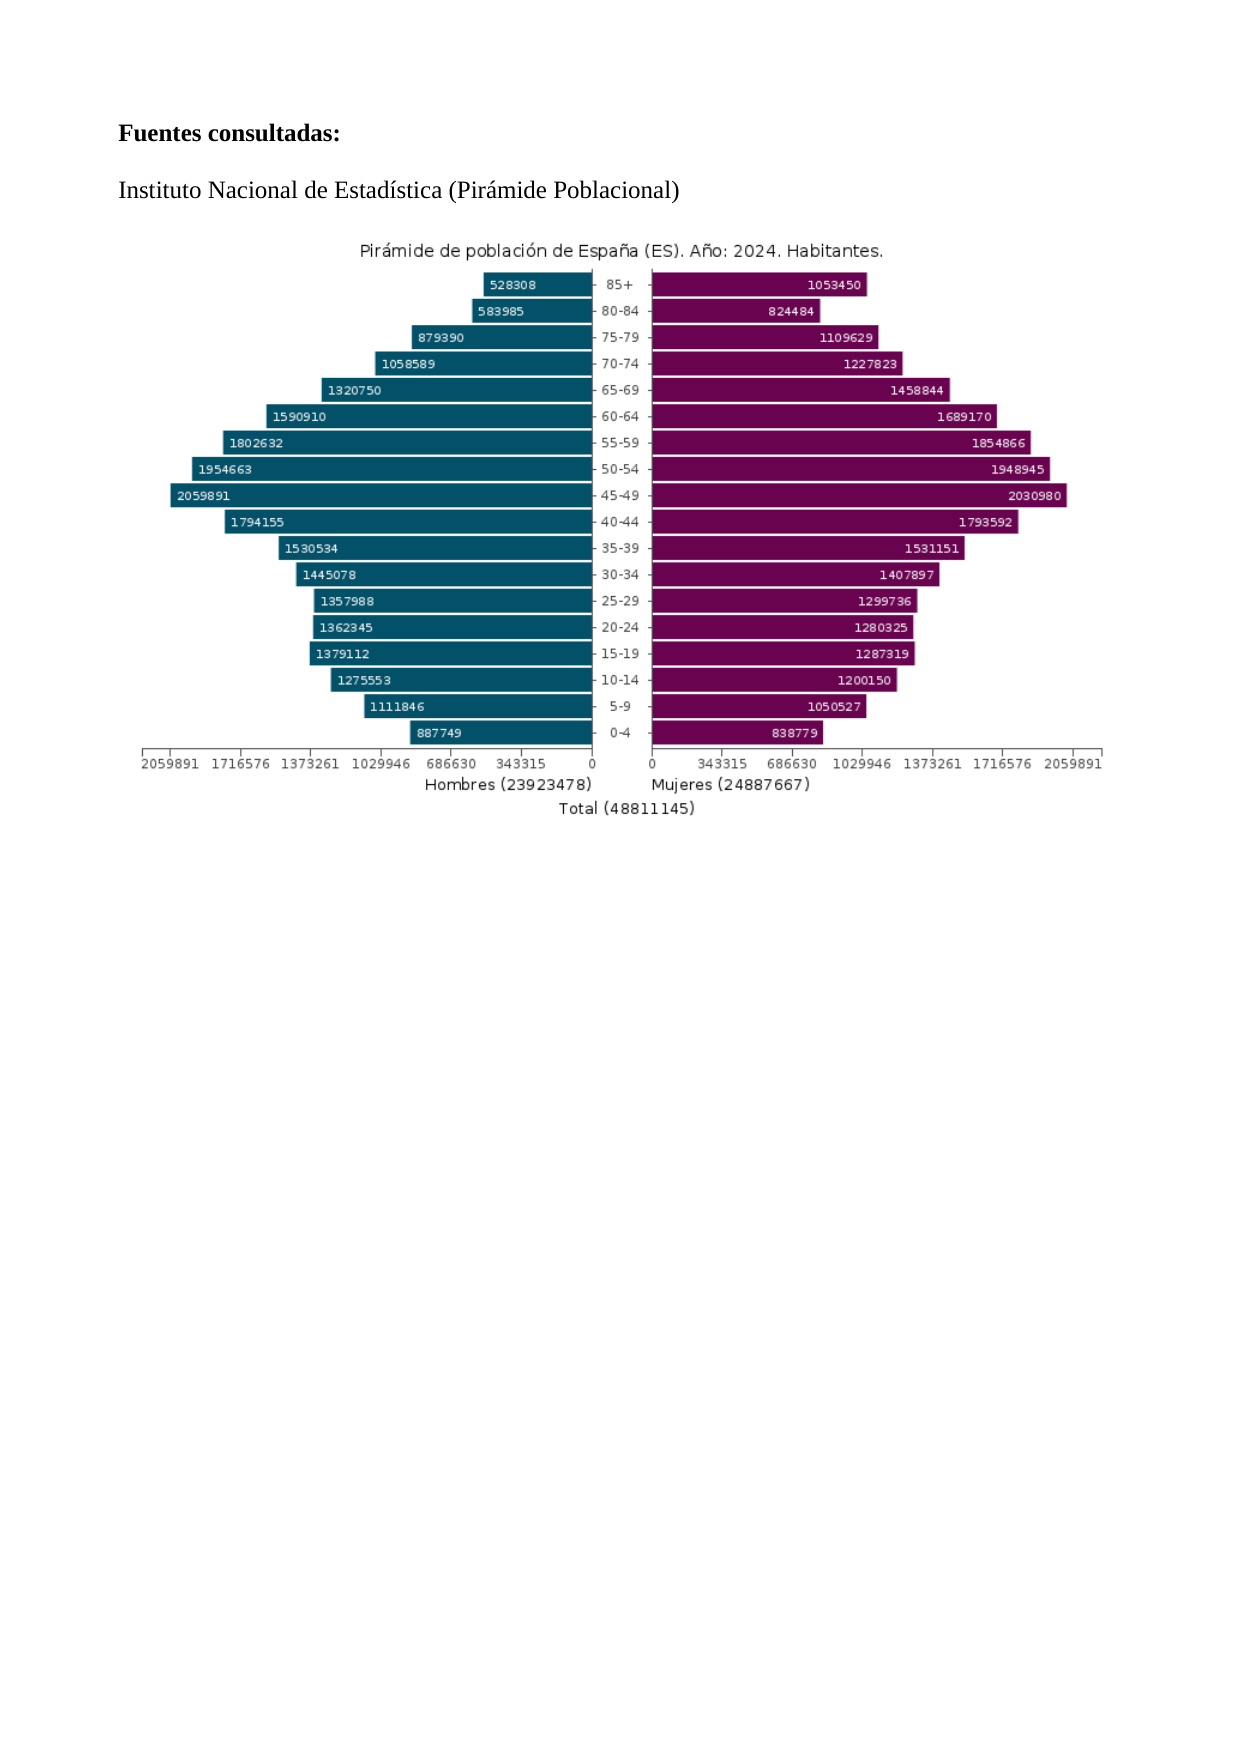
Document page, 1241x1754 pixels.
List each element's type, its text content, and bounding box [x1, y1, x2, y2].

text Instituto Nacional de Estadística (Pirámide Poblacional) [118, 176, 1122, 204]
text Fuentes consultadas: [118, 118, 1122, 147]
picture [118, 233, 1123, 832]
